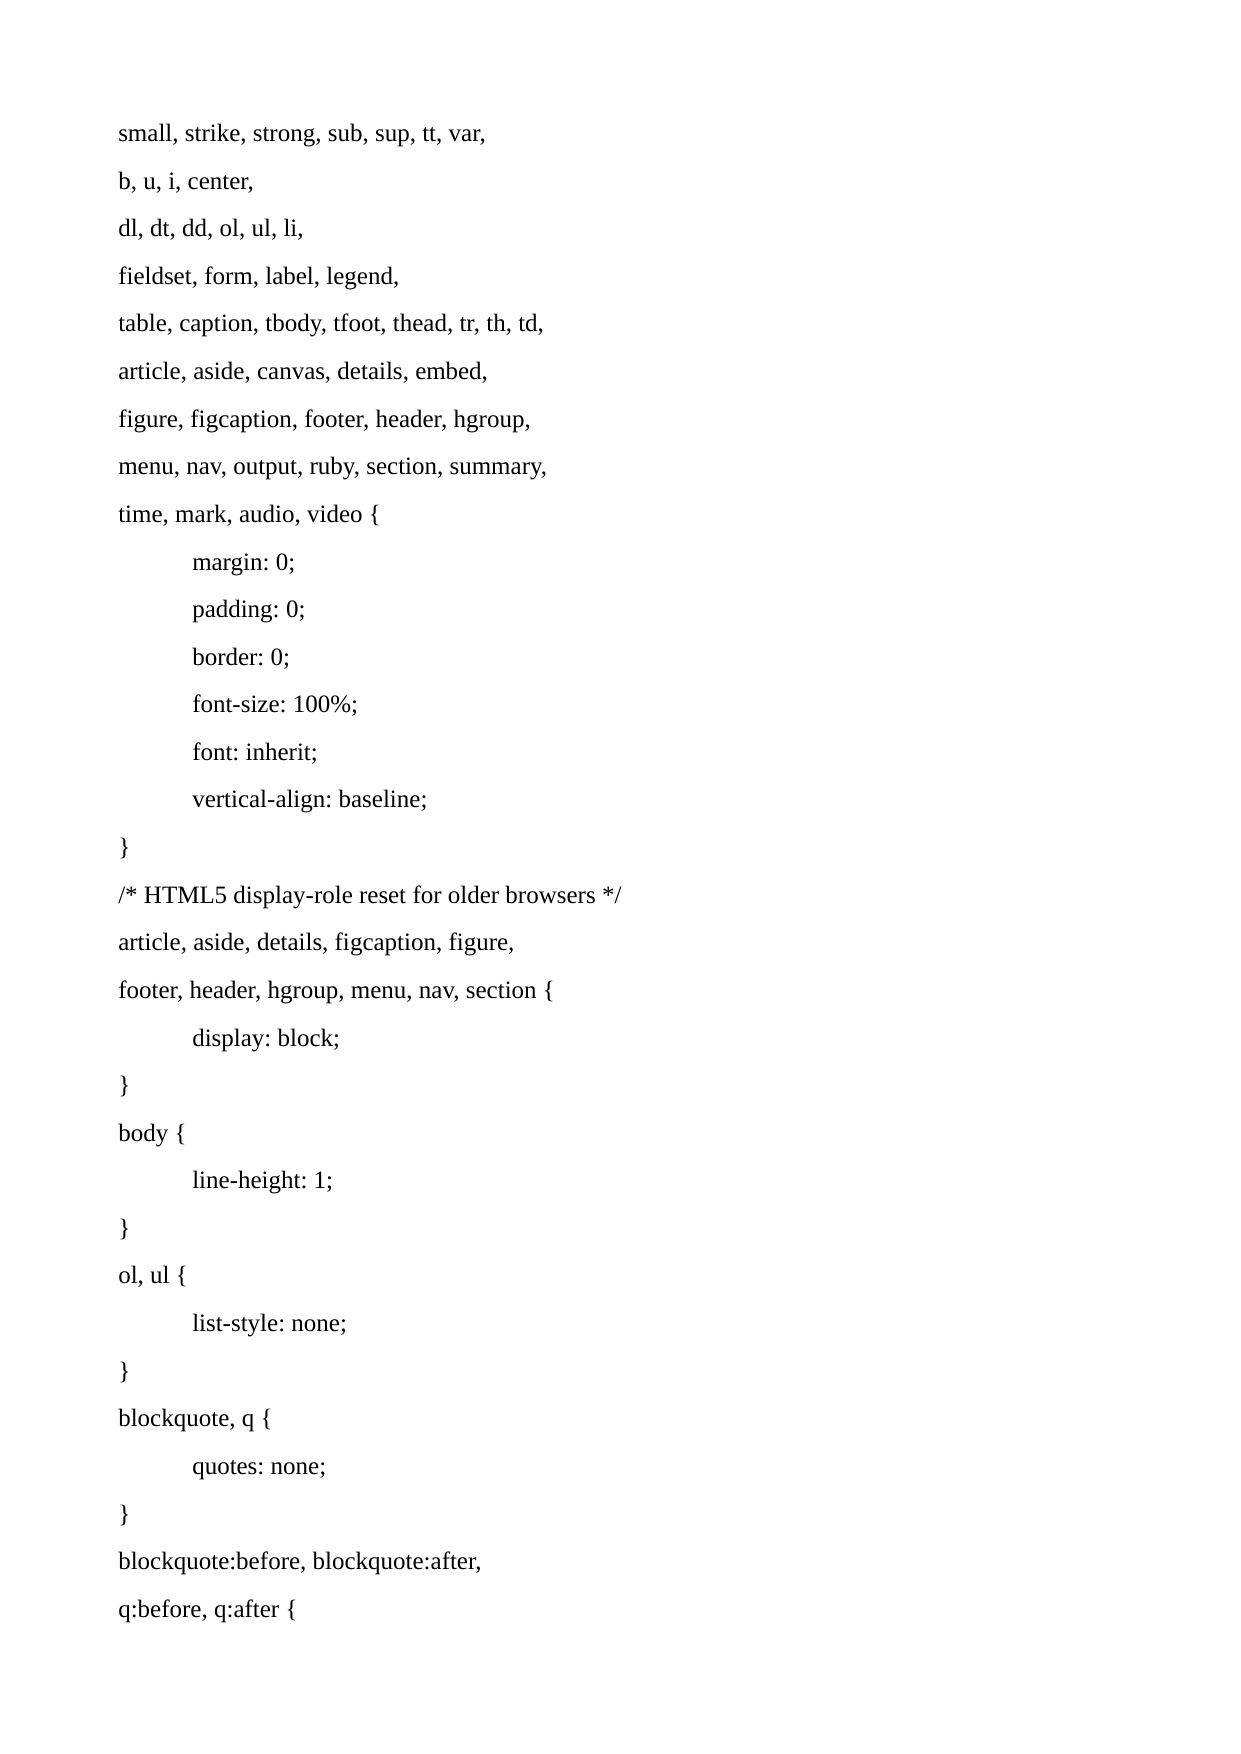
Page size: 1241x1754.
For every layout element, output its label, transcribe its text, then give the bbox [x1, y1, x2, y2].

text fieldset, form, label, legend, [118, 261, 1122, 290]
text article, aside, details, figcaption, figure, [118, 927, 1122, 956]
text } [118, 1070, 1122, 1099]
text time, mark, audio, video { [118, 499, 1122, 528]
text blockquote, q { [118, 1403, 1122, 1432]
text border: 0; [118, 642, 1122, 671]
text blockquote:before, blockquote:after, [118, 1546, 1122, 1575]
text font-size: 100%; [118, 689, 1122, 718]
text display: block; [118, 1023, 1122, 1051]
text list-style: none; [118, 1308, 1122, 1337]
text dl, dt, dd, ol, ul, li, [118, 213, 1122, 242]
text small, strike, strong, sub, sup, tt, var, [118, 118, 1122, 147]
text quotes: none; [118, 1451, 1122, 1480]
text padding: 0; [118, 594, 1122, 623]
text } [118, 832, 1122, 861]
text /* HTML5 display-role reset for older browsers */ [118, 880, 1122, 908]
text } [118, 1213, 1122, 1242]
text body { [118, 1118, 1122, 1147]
text article, aside, canvas, details, embed, [118, 356, 1122, 385]
text figure, figcaption, footer, header, hgroup, [118, 404, 1122, 432]
text q:before, q:after { [118, 1594, 1122, 1623]
text ol, ul { [118, 1261, 1122, 1289]
text font: inherit; [118, 737, 1122, 766]
text margin: 0; [118, 547, 1122, 575]
text table, caption, tbody, tfoot, thead, tr, th, td, [118, 308, 1122, 337]
text b, u, i, center, [118, 166, 1122, 194]
text } [118, 1356, 1122, 1384]
text vertical-align: baseline; [118, 784, 1122, 813]
text menu, nav, output, ruby, section, summary, [118, 451, 1122, 480]
text line-height: 1; [118, 1165, 1122, 1194]
text footer, header, hgroup, menu, nav, section { [118, 975, 1122, 1004]
text } [118, 1499, 1122, 1527]
